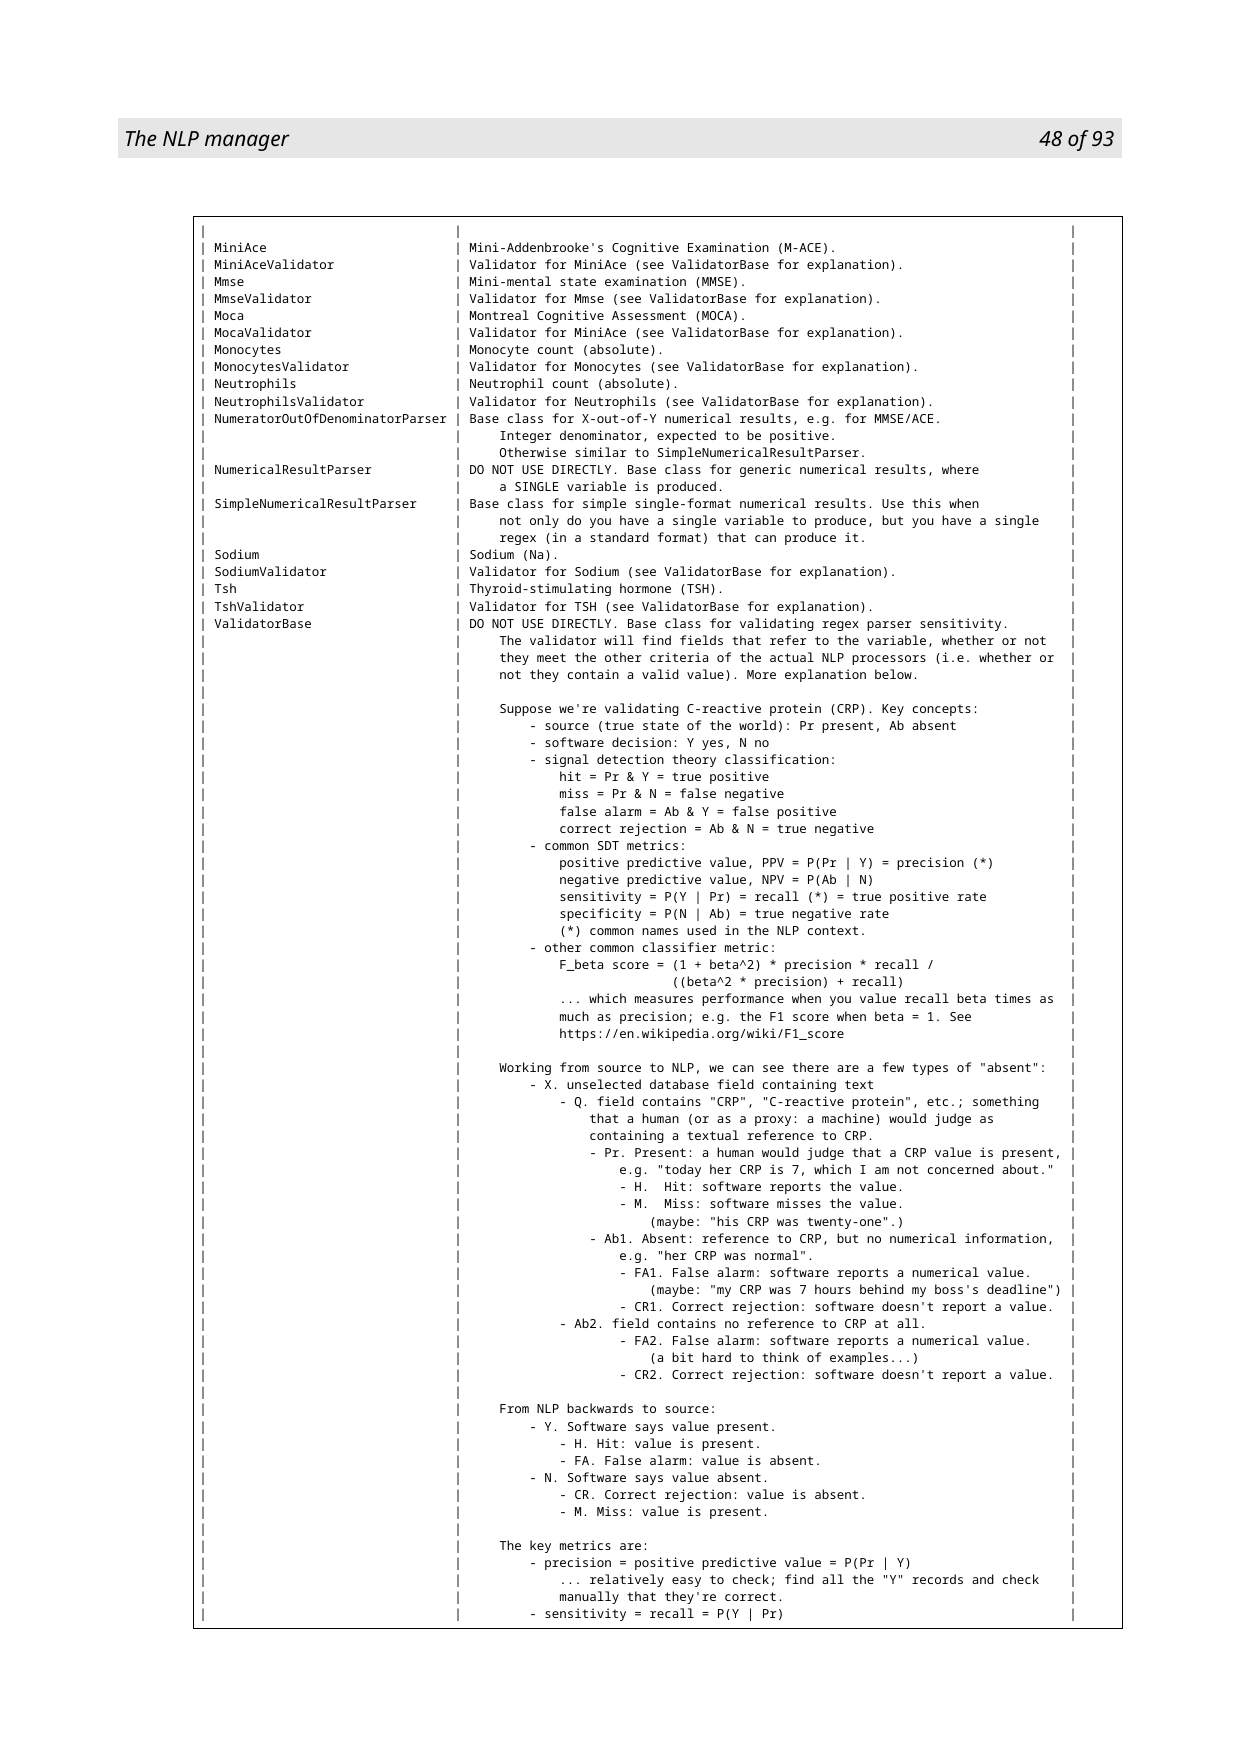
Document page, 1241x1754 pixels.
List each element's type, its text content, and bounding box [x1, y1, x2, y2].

table_header | | | | MiniAce | Mini-Addenbrooke's Cognitive Examination (M-ACE). | | MiniAceValidator | Validator for MiniAce (see ValidatorBase for explanation). | | Mmse | Mini-mental state examination (MMSE). | | MmseValidator | Validator for Mmse (see ValidatorBase for explanation). | | Moca | Montreal Cognitive Assessment (MOCA). | | MocaValidator | Validator for MiniAce (see ValidatorBase for explanation). | | Monocytes | Monocyte count (absolute). | | MonocytesValidator | Validator for Monocytes (see ValidatorBase for explanation). | | Neutrophils | Neutrophil count (absolute). | | NeutrophilsValidator | Validator for Neutrophils (see ValidatorBase for explanation). | | NumeratorOutOfDenominatorParser | Base class for X-out-of-Y numerical results, e.g. for MMSE/ACE. | | | Integer denominator, expected to be positive. | | | Otherwise similar to SimpleNumericalResultParser. | | NumericalResultParser | DO NOT USE DIRECTLY. Base class for generic numerical results, where | | | a SINGLE variable is produced. | | SimpleNumericalResultParser | Base class for simple single-format numerical results. Use this when | | | not only do you have a single variable to produce, but you have a single | | | regex (in a standard format) that can produce it. | | Sodium | Sodium (Na). | | SodiumValidator | Validator for Sodium (see ValidatorBase for explanation). | | Tsh | Thyroid-stimulating hormone (TSH). | | TshValidator | Validator for TSH (see ValidatorBase for explanation). | | ValidatorBase | DO NOT USE DIRECTLY. Base class for validating regex parser sensitivity. | | | The validator will find fields that refer to the variable, whether or not | | | they meet the other criteria of the actual NLP processors (i.e. whether or | | | not they contain a valid value). More explanation below. | | | | | | Suppose we're validating C-reactive protein (CRP). Key concepts: | | | - source (true state of the world): Pr present, Ab absent | | | - software decision: Y yes, N no | | | - signal detection theory classification: | | | hit = Pr & Y = true positive | | | miss = Pr & N = false negative | | | false alarm = Ab & Y = false positive | | | correct rejection = Ab & N = true negative | | | - common SDT metrics: | | | positive predictive value, PPV = P(Pr | Y) = precision (*) | | | negative predictive value, NPV = P(Ab | N) | | | sensitivity = P(Y | Pr) = recall (*) = true positive rate | | | specificity = P(N | Ab) = true negative rate | | | (*) common names used in the NLP context. | | | - other common classifier metric: | | | F_beta score = (1 + beta^2) * precision * recall / | | | ((beta^2 * precision) + recall) | | | ... which measures performance when you value recall beta times as | | | much as precision; e.g. the F1 score when beta = 1. See | | | https://en.wikipedia.org/wiki/F1_score | | | | | | Working from source to NLP, we can see there are a few types of "absent": | | | - X. unselected database field containing text | | | - Q. field contains "CRP", "C-reactive protein", etc.; something | | | that a human (or as a proxy: a machine) would judge as | | | containing a textual reference to CRP. | | | - Pr. Present: a human would judge that a CRP value is present, | | | e.g. "today her CRP is 7, which I am not concerned about." | | | - H. Hit: software reports the value. | | | - M. Miss: software misses the value. | | | (maybe: "his CRP was twenty-one".) | | | - Ab1. Absent: reference to CRP, but no numerical information, | | | e.g. "her CRP was normal". | | | - FA1. False alarm: software reports a numerical value. | | | (maybe: "my CRP was 7 hours behind my boss's deadline") | | | - CR1. Correct rejection: software doesn't report a value. | | | - Ab2. field contains no reference to CRP at all. | | | - FA2. False alarm: software reports a numerical value. | | | (a bit hard to think of examples...) | | | - CR2. Correct rejection: software doesn't report a value. | | | | | | From NLP backwards to source: | | | - Y. Software says value present. | | | - H. Hit: value is present. | | | - FA. False alarm: value is absent. | | | - N. Software says value absent. | | | - CR. Correct rejection: value is absent. | | | - M. Miss: value is present. | | | | | | The key metrics are: | | | - precision = positive predictive value = P(Pr | Y) | | | ... relatively easy to check; find all the "Y" records and check | | | manually that they're correct. | | | - sensitivity = recall = P(Y | Pr) | [194, 217, 1122, 1628]
